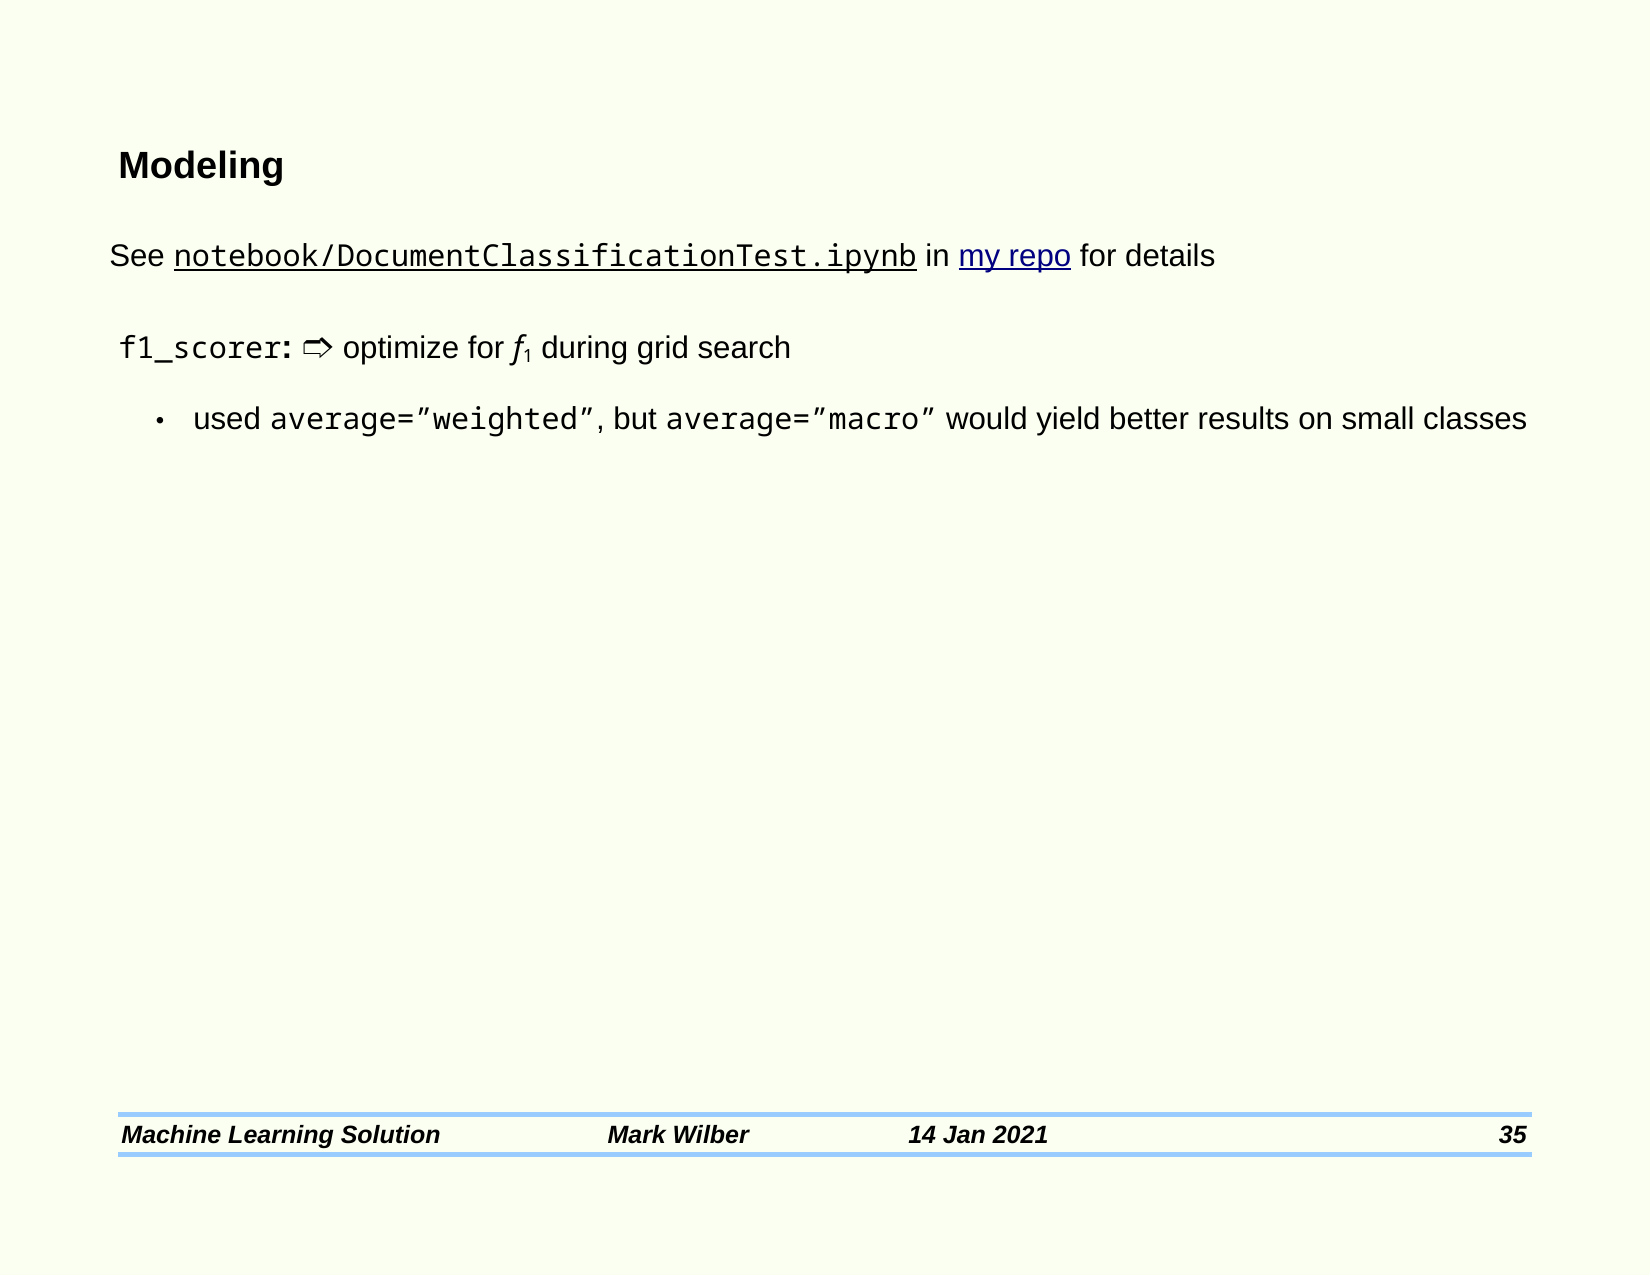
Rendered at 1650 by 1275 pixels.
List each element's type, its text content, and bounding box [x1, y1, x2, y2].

text See notebook/DocumentClassificationTest.ipynb in my repo for details [109, 234, 1532, 275]
list used average=”weighted”, but average=”macro” would yield better results on small classes [156, 397, 1532, 438]
subtitle f1_scorer: 🢣 optimize for f1 during grid search [118, 325, 1532, 368]
subtitle Modeling [118, 143, 1532, 187]
